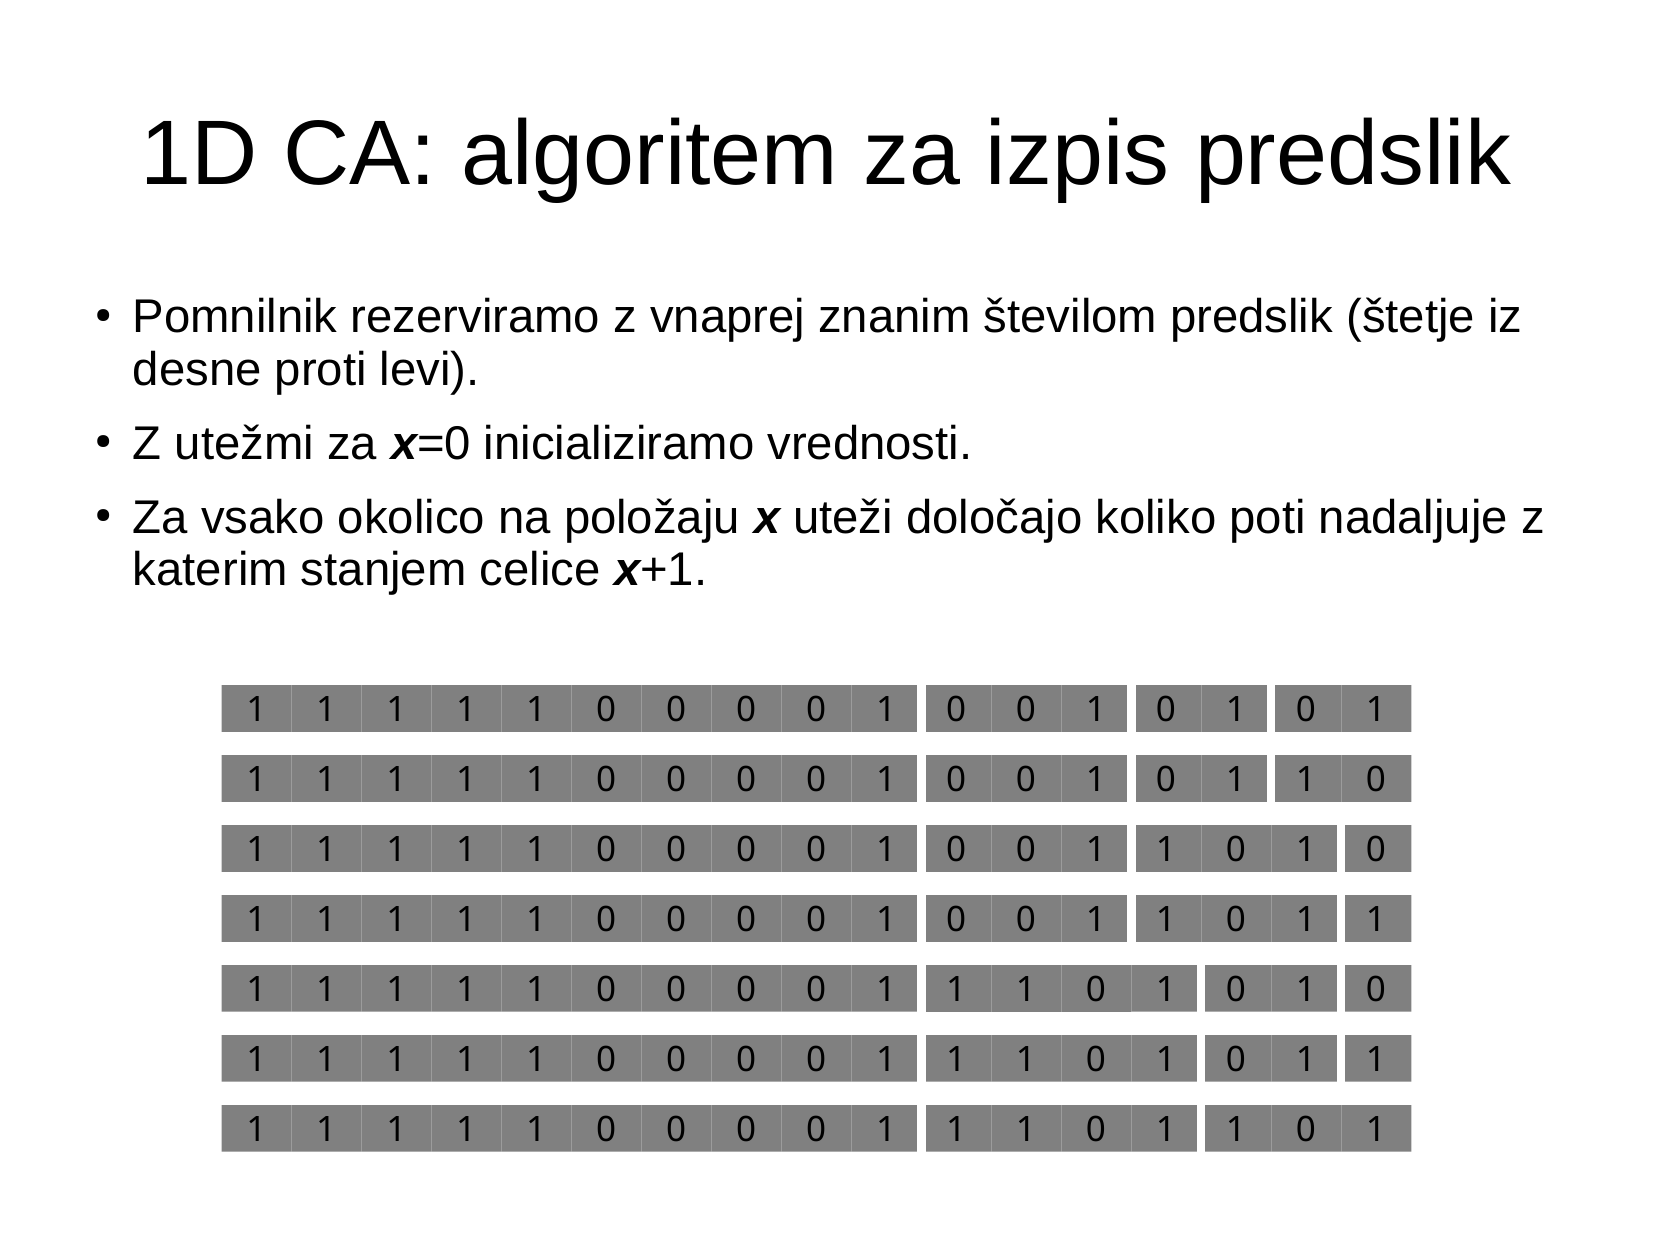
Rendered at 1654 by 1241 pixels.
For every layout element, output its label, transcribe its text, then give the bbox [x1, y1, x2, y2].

title 1D CA: algoritem za izpis predslik [82, 49, 1571, 257]
picture [210, 675, 1426, 1163]
list Pomnilnik rezerviramo z vnaprej znanim številom predslik (štetje iz desne proti levi). Z utežmi za x=0 inicializiramo vrednosti. Za vsako okolico na položaju x uteži določajo koliko poti nadaljuje z katerim stanjem celice x+1. [82, 290, 1571, 601]
